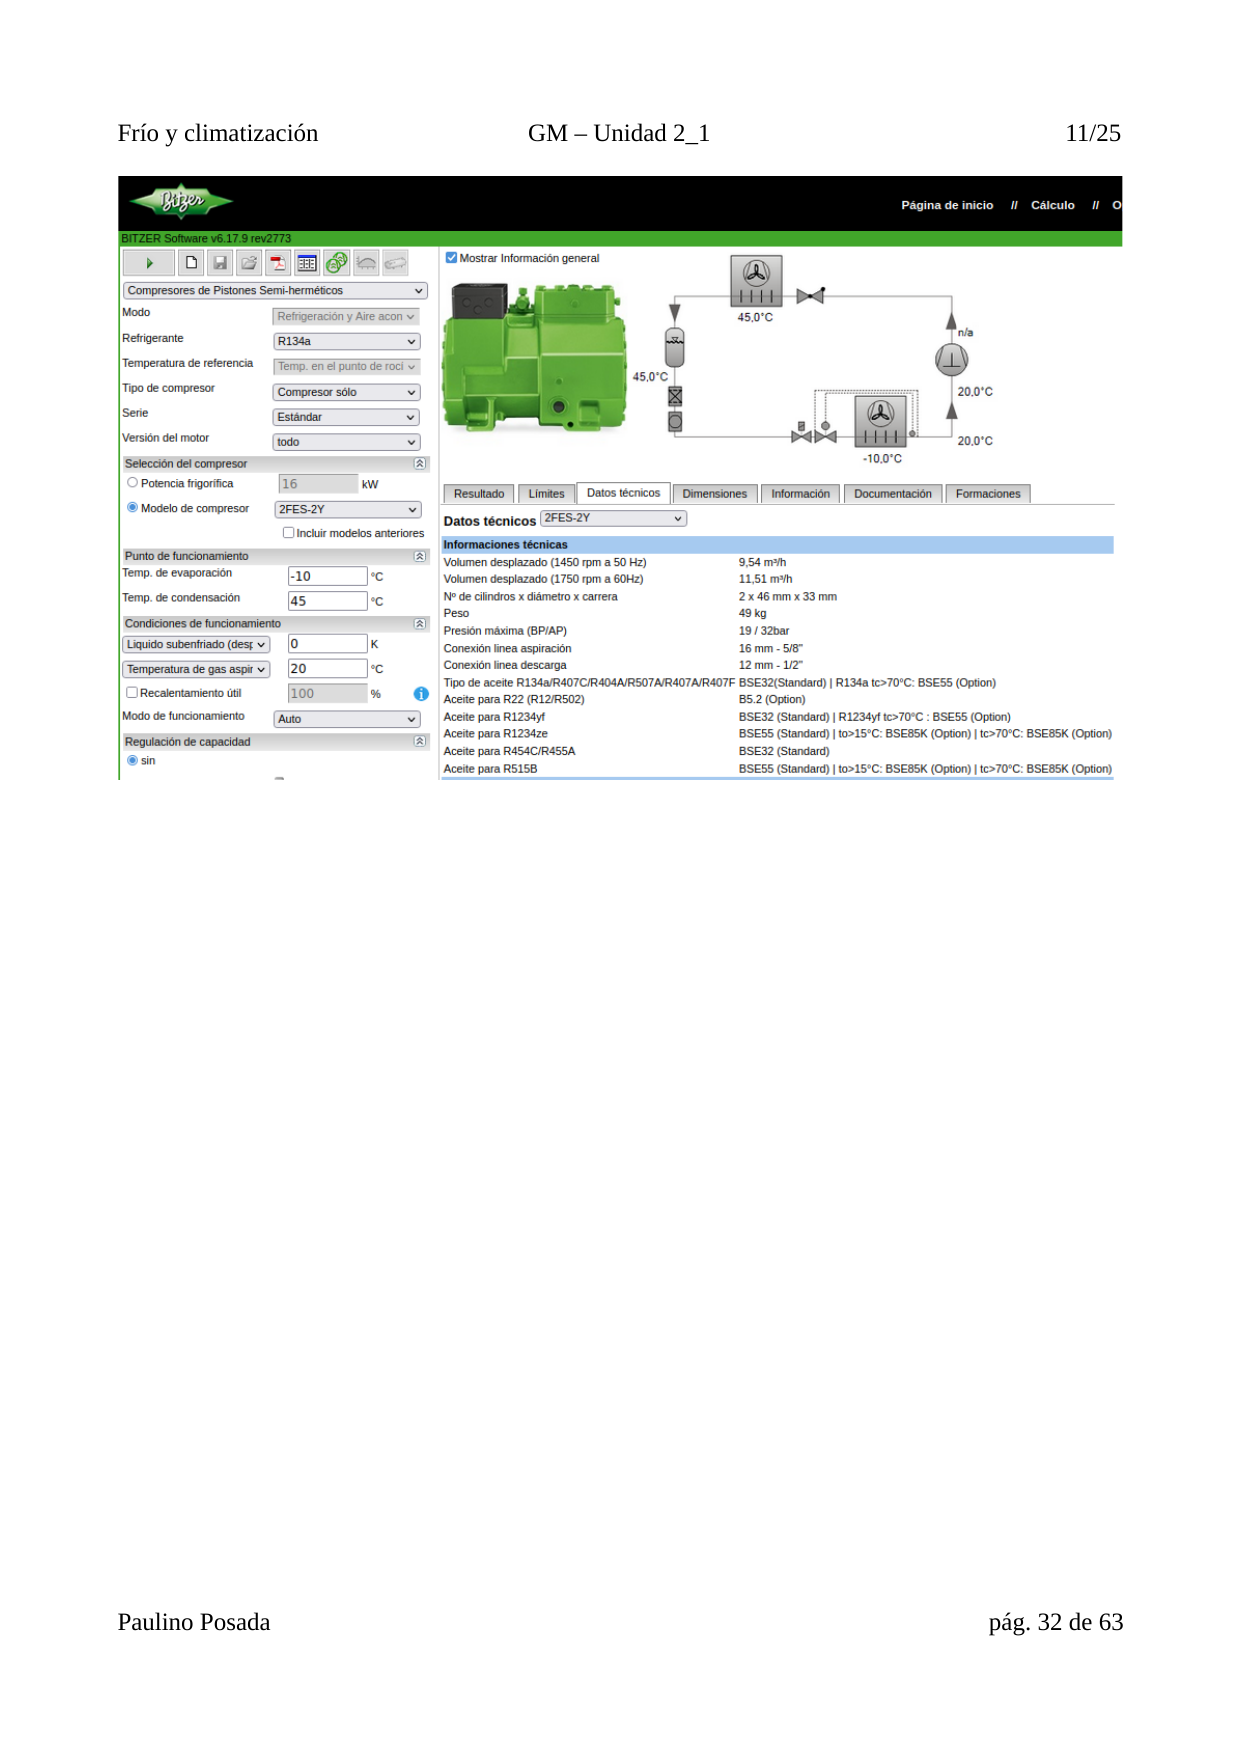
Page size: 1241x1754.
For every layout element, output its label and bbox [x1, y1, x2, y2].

picture [118, 176, 1123, 780]
